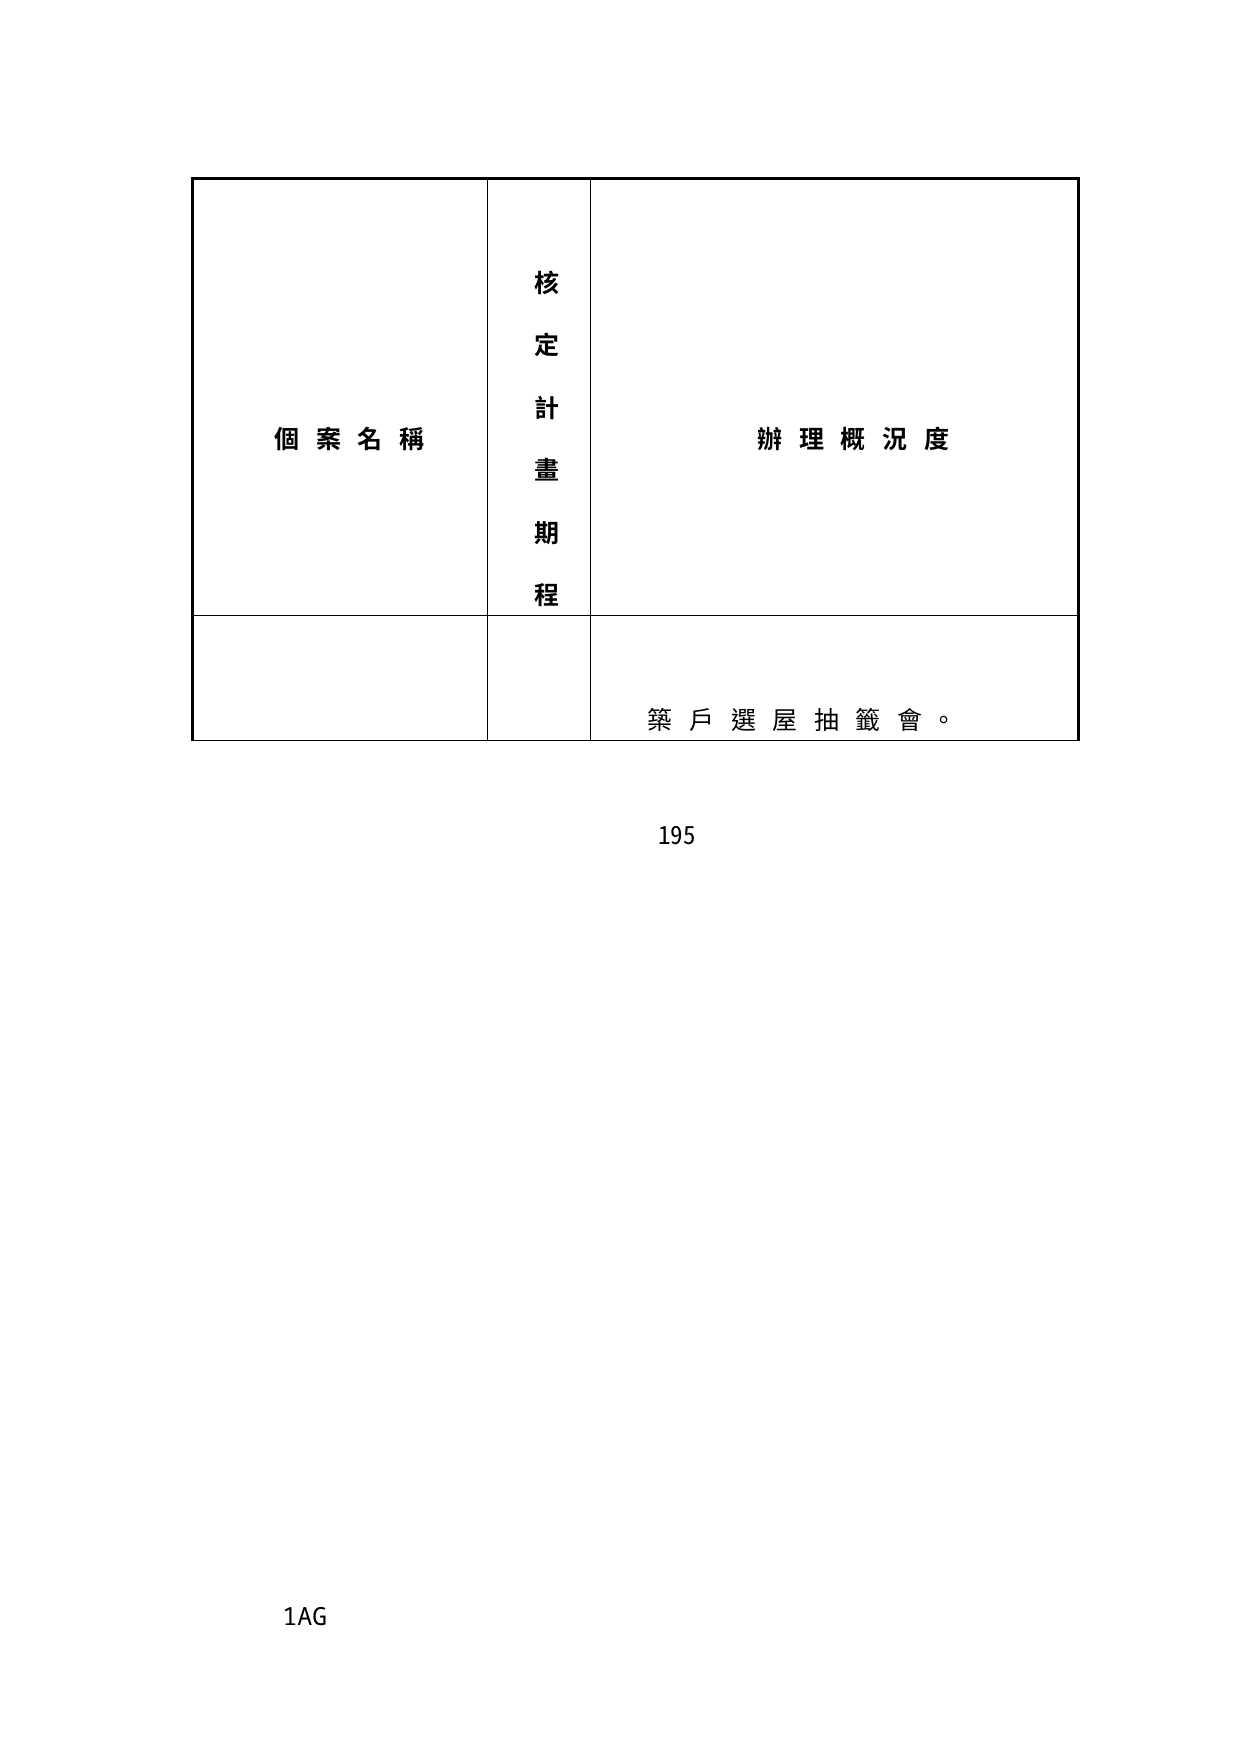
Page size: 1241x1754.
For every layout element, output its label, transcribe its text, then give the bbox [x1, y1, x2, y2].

table_cell [488, 616, 590, 740]
table_header 個案名稱 [194, 180, 487, 615]
table_cell 築戶選屋抽籤會。 [591, 616, 1077, 740]
table_header 核定計畫期程 [488, 180, 590, 615]
table_cell [194, 616, 487, 740]
table_header 辦理概況度 [591, 180, 1077, 615]
